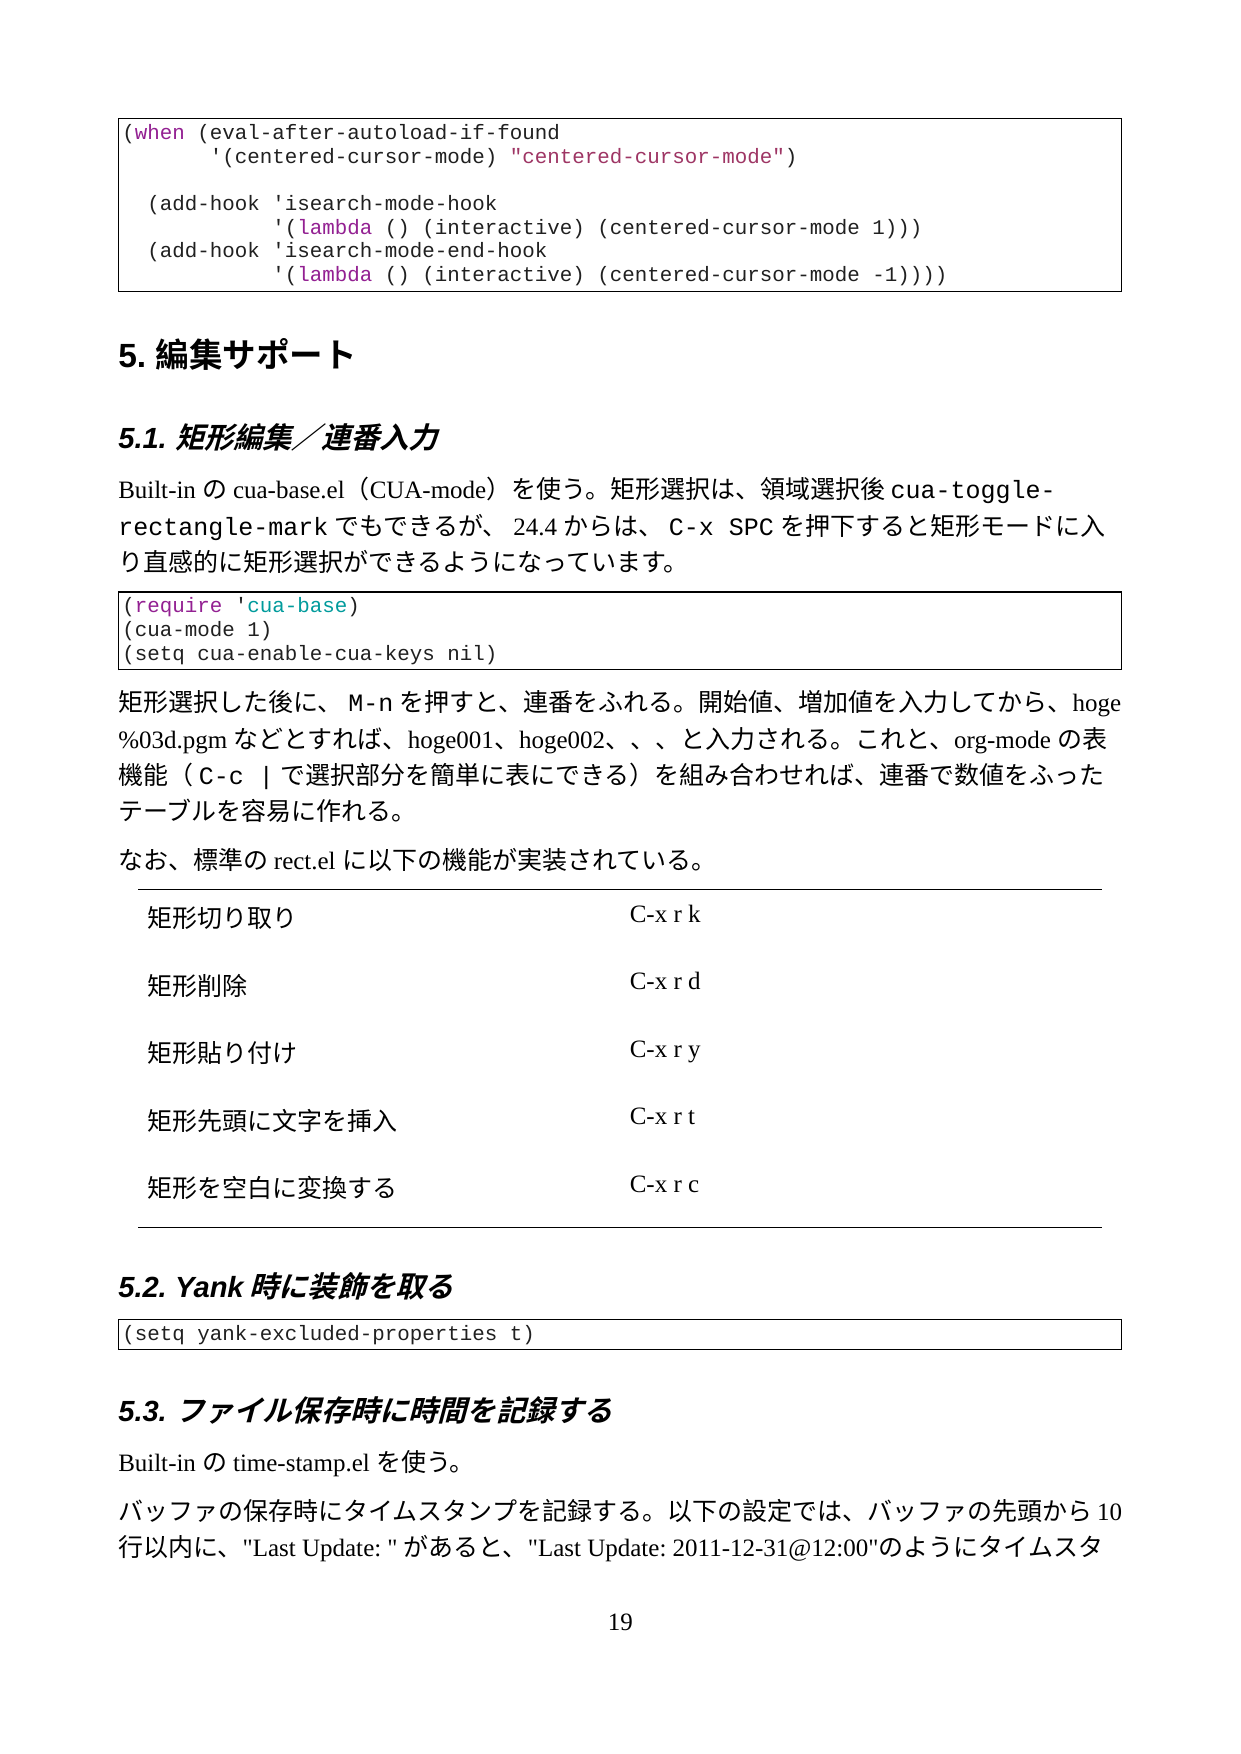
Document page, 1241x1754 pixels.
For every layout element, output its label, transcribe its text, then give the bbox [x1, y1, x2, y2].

text なお、標準の rect.el に以下の機能が実装されている。 [118, 841, 1122, 877]
subtitle 編集サポート [118, 329, 1122, 377]
subtitle ファイル保存時に時間を記録する [118, 1388, 1122, 1430]
table_cell 矩形先頭に文字を挿入 [138, 1092, 620, 1159]
table_cell C-x r t [620, 1092, 1102, 1159]
text (cua-mode 1) [119, 615, 1121, 639]
text (require 'cua-base) [119, 593, 1121, 615]
subtitle Yank時に装飾を取る [118, 1264, 1122, 1306]
text バッファの保存時にタイムスタンプを記録する。以下の設定では、バッファの先頭から10行以内に、"Last Update: " があると、"Last Update: 2011-12-31@12:00"のようにタイムスタ [118, 1491, 1122, 1564]
text '(centered-cursor-mode) "centered-cursor-mode") [119, 142, 1121, 165]
text '(lambda () (interactive) (centered-cursor-mode -1)))) [119, 260, 1121, 291]
text 矩形選択した後に、 M-n を押すと、連番をふれる。開始値、増加値を入力してから、hoge%03d.pgm などとすれば、hoge001、hoge002、、、と入力される。これと、org-mode の表機能（ C-c | で選択部分を簡単に表にできる）を組み合わせれば、連番で数値をふったテーブルを容易に作れる。 [118, 683, 1122, 828]
table_cell 矩形削除 [138, 957, 620, 1024]
text (setq cua-enable-cua-keys nil) [119, 639, 1121, 669]
text '(lambda () (interactive) (centered-cursor-mode 1))) [119, 213, 1121, 236]
text Built-in の time-stamp.el を使う。 [118, 1442, 1122, 1479]
table_cell C-x r y [620, 1025, 1102, 1092]
table_cell 矩形貼り付け [138, 1025, 620, 1092]
table_header 矩形切り取り [138, 890, 620, 957]
table_cell C-x r d [620, 957, 1102, 1024]
text (setq yank-excluded-properties t) [119, 1320, 1121, 1349]
table_cell C-x r c [620, 1160, 1102, 1227]
text (when (eval-after-autoload-if-found [119, 119, 1121, 142]
table_header C-x r k [620, 890, 1102, 957]
text (add-hook 'isearch-mode-end-hook [119, 236, 1121, 260]
subtitle 矩形編集／連番入力 [118, 415, 1122, 457]
text (add-hook 'isearch-mode-hook [119, 189, 1121, 213]
text Built-in の cua-base.el（CUA-mode）を使う。矩形選択は、領域選択後 cua-toggle-rectangle-mark でもできるが、 24.4 からは、 C-x SPC を押下すると矩形モードに入り直感的に矩形選択ができるようになっています。 [118, 470, 1122, 579]
table_cell 矩形を空白に変換する [138, 1160, 620, 1227]
